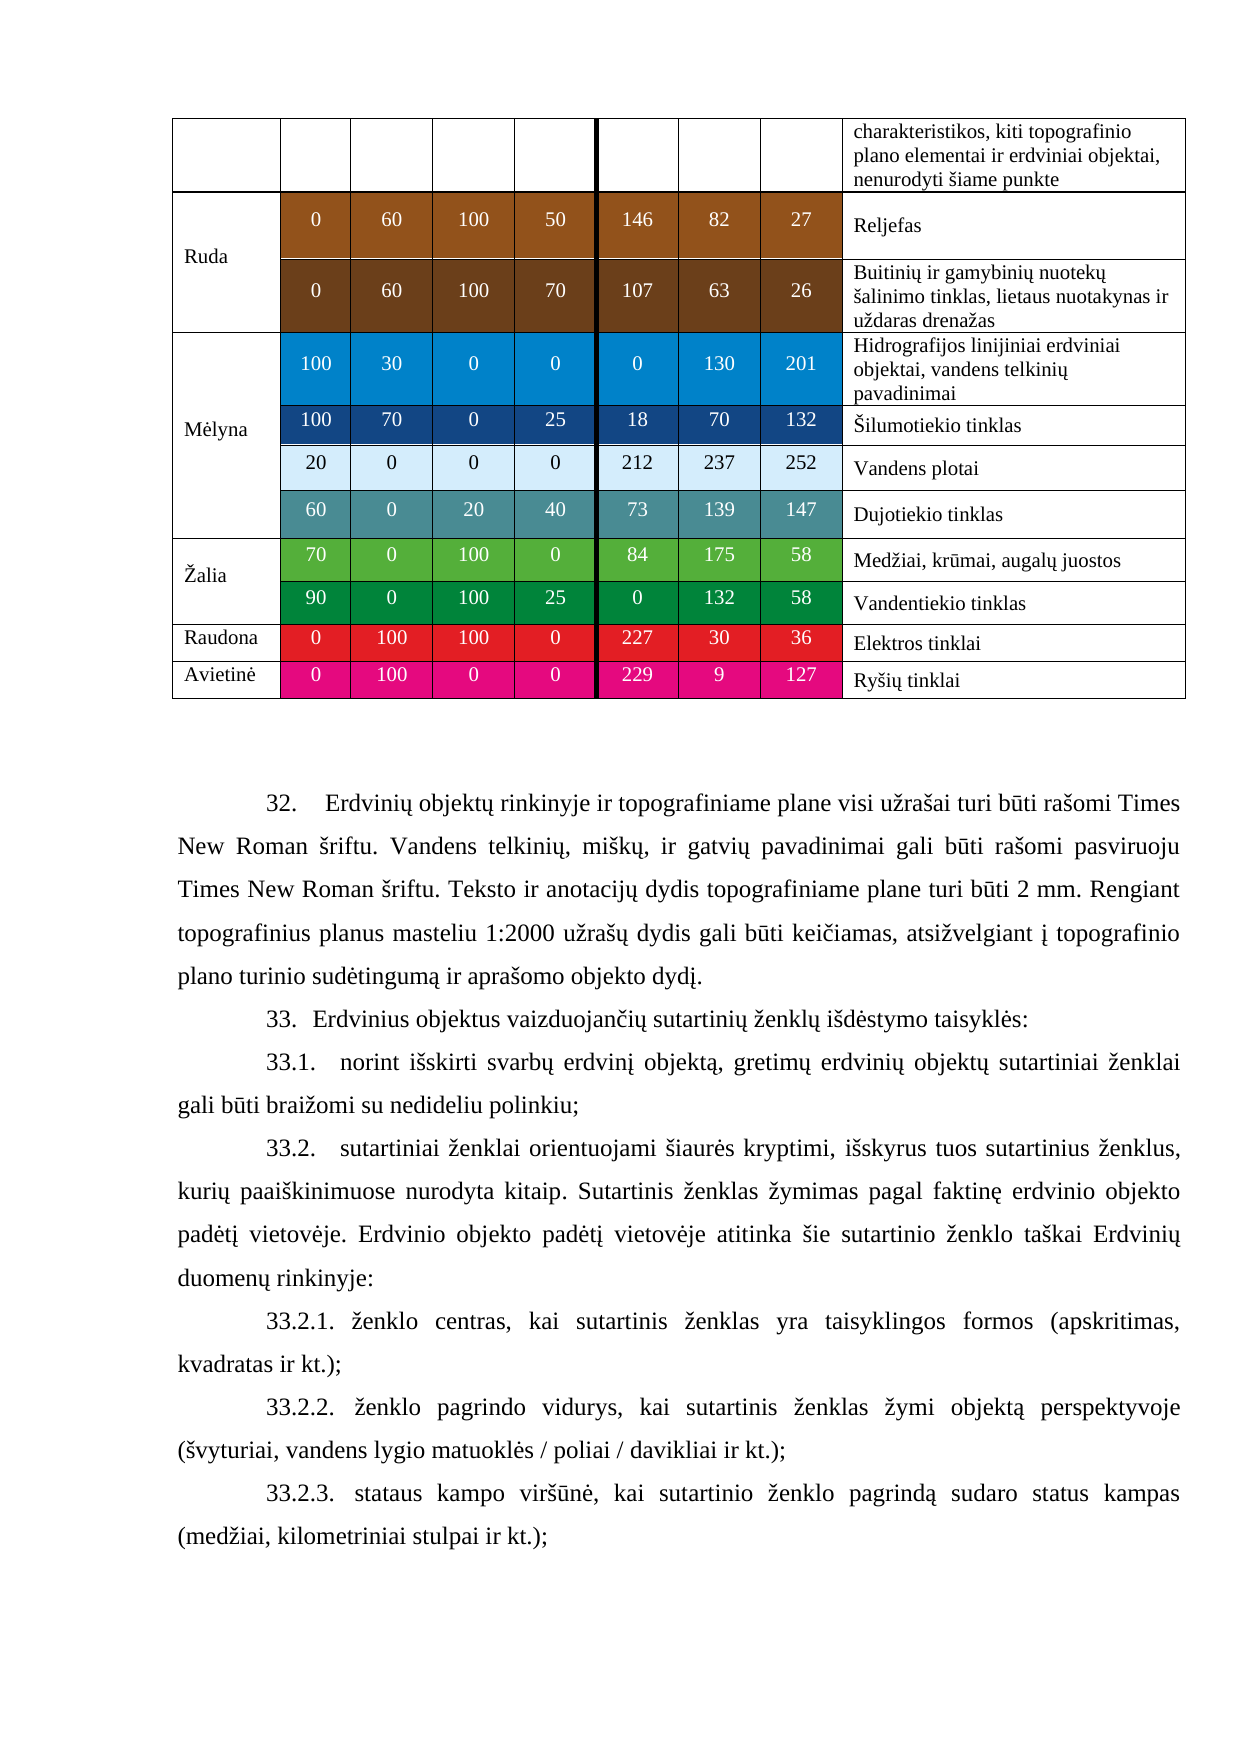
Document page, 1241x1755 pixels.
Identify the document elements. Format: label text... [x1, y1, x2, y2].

table_cell [351, 119, 432, 191]
table_cell 132 [679, 582, 760, 624]
table_cell 60 [351, 260, 432, 332]
table_cell 0 [515, 662, 594, 698]
table_cell 0 [281, 662, 350, 698]
table_cell 60 [281, 491, 350, 538]
table_cell 60 [351, 193, 432, 258]
table_cell 0 [433, 662, 514, 698]
table_cell 146 [599, 193, 678, 258]
text 33.1. norint išskirti svarbų erdvinį objektą, gretimų erdvinių objektų sutartiniai ženklai gali būti braižomi su nedideliu polinkiu; [177, 1047, 1181, 1119]
table_cell 25 [515, 406, 594, 444]
table_cell Vandens plotai [843, 446, 1185, 490]
table_cell 201 [761, 333, 842, 405]
table_cell 0 [599, 582, 678, 624]
table_cell 0 [515, 539, 594, 581]
table_cell 63 [679, 260, 760, 332]
table_cell [761, 119, 842, 191]
table_cell Ruda [173, 193, 280, 332]
table_cell Mėlyna [173, 333, 280, 538]
table_cell 147 [761, 491, 842, 538]
table_cell Avietinė [173, 662, 280, 698]
table_cell 175 [679, 539, 760, 581]
text 33.2.1. ženklo centras, kai sutartinis ženklas yra taisyklingos formos (apskritimas, kvadratas ir kt.); [177, 1306, 1181, 1378]
table_cell 70 [281, 539, 350, 581]
table_cell Medžiai, krūmai, augalų juostos [843, 539, 1185, 581]
text 33. Erdvinius objektus vaizduojančių sutartinių ženklų išdėstymo taisyklės: [177, 1004, 1181, 1033]
table_cell 100 [351, 625, 432, 661]
table_cell 0 [281, 193, 350, 258]
table_cell Žalia [173, 539, 280, 624]
table_cell 100 [281, 406, 350, 444]
table_cell 252 [761, 446, 842, 490]
table_cell Vandentiekio tinklas [843, 582, 1185, 624]
text 32. Erdvinių objektų rinkinyje ir topografiniame plane visi užrašai turi būti rašomi Times New Roman šriftu. Vandens telkinių, miškų, ir gatvių pavadinimai gali būti rašomi pasviruoju Times New Roman šriftu. Teksto ir anotacijų dydis topografiniame plane turi būti 2 mm. Rengiant topografinius planus masteliu 1:2000 užrašų dydis gali būti keičiamas, atsižvelgiant į topografinio plano turinio sudėtingumą ir aprašomo objekto dydį. [177, 788, 1181, 989]
table_cell 0 [599, 333, 678, 405]
table_cell 237 [679, 446, 760, 490]
table_cell [515, 119, 594, 191]
table_cell 40 [515, 491, 594, 538]
table_cell 0 [351, 539, 432, 581]
table_cell 127 [761, 662, 842, 698]
table_cell 73 [599, 491, 678, 538]
table_cell 227 [599, 625, 678, 661]
table_cell 132 [761, 406, 842, 444]
table_cell 0 [515, 625, 594, 661]
table_cell 0 [433, 333, 514, 405]
text 33.2.2. ženklo pagrindo vidurys, kai sutartinis ženklas žymi objektą perspektyvoje (švyturiai, vandens lygio matuoklės / poliai / davikliai ir kt.); [177, 1392, 1181, 1464]
table_cell 58 [761, 582, 842, 624]
table_cell 27 [761, 193, 842, 258]
table_cell 70 [351, 406, 432, 444]
table_cell 0 [351, 491, 432, 538]
text 33.2.3. stataus kampo viršūnė, kai sutartinio ženklo pagrindą sudaro status kampas (medžiai, kilometriniai stulpai ir kt.); [177, 1478, 1181, 1550]
table_cell 20 [433, 491, 514, 538]
table_cell 100 [433, 260, 514, 332]
table_cell 139 [679, 491, 760, 538]
table_cell 229 [599, 662, 678, 698]
table_cell Hidrografijos linijiniai erdviniai objektai, vandens telkinių pavadinimai [843, 333, 1185, 405]
table_cell charakteristikos, kiti topografinio plano elementai ir erdviniai objektai, nenurodyti šiame punkte [843, 119, 1185, 191]
table_cell 0 [281, 260, 350, 332]
table_cell 100 [433, 625, 514, 661]
table_cell 0 [351, 582, 432, 624]
table_cell 0 [281, 625, 350, 661]
table_cell Šilumotiekio tinklas [843, 406, 1185, 444]
table_cell 100 [433, 193, 514, 258]
table_cell 70 [679, 406, 760, 444]
table_cell 100 [433, 539, 514, 581]
table_cell [599, 119, 678, 191]
table_cell Reljefas [843, 193, 1185, 258]
table_cell 82 [679, 193, 760, 258]
table_cell [433, 119, 514, 191]
table_cell 0 [515, 446, 594, 490]
table_cell Raudona [173, 625, 280, 661]
table_cell 84 [599, 539, 678, 581]
table_cell 100 [281, 333, 350, 405]
table_cell 100 [351, 662, 432, 698]
table_cell Ryšių tinklai [843, 662, 1185, 698]
text 33.2. sutartiniai ženklai orientuojami šiaurės kryptimi, išskyrus tuos sutartinius ženklus, kurių paaiškinimuose nurodyta kitaip. Sutartinis ženklas žymimas pagal faktinę erdvinio objekto padėtį vietovėje. Erdvinio objekto padėtį vietovėje atitinka šie sutartinio ženklo taškai Erdvinių duomenų rinkinyje: [177, 1133, 1181, 1291]
table_cell 0 [515, 333, 594, 405]
table_cell 9 [679, 662, 760, 698]
table_cell 70 [515, 260, 594, 332]
table_cell Elektros tinklai [843, 625, 1185, 661]
table_cell 0 [433, 406, 514, 444]
table_cell 0 [351, 446, 432, 490]
table_cell 107 [599, 260, 678, 332]
table_cell 20 [281, 446, 350, 490]
table_cell 100 [433, 582, 514, 624]
table_cell 26 [761, 260, 842, 332]
table_cell [679, 119, 760, 191]
table_cell 25 [515, 582, 594, 624]
table_cell 30 [679, 625, 760, 661]
table_cell 0 [433, 446, 514, 490]
table_cell 18 [599, 406, 678, 444]
table_cell 90 [281, 582, 350, 624]
table_cell Buitinių ir gamybinių nuotekų šalinimo tinklas, lietaus nuotakynas ir uždaras drenažas [843, 260, 1185, 332]
table_cell [173, 119, 280, 191]
table_cell 50 [515, 193, 594, 258]
table_cell 130 [679, 333, 760, 405]
table_cell 212 [599, 446, 678, 490]
table_cell [281, 119, 350, 191]
table_cell Dujotiekio tinklas [843, 491, 1185, 538]
table_cell 30 [351, 333, 432, 405]
table_cell 58 [761, 539, 842, 581]
table_cell 36 [761, 625, 842, 661]
